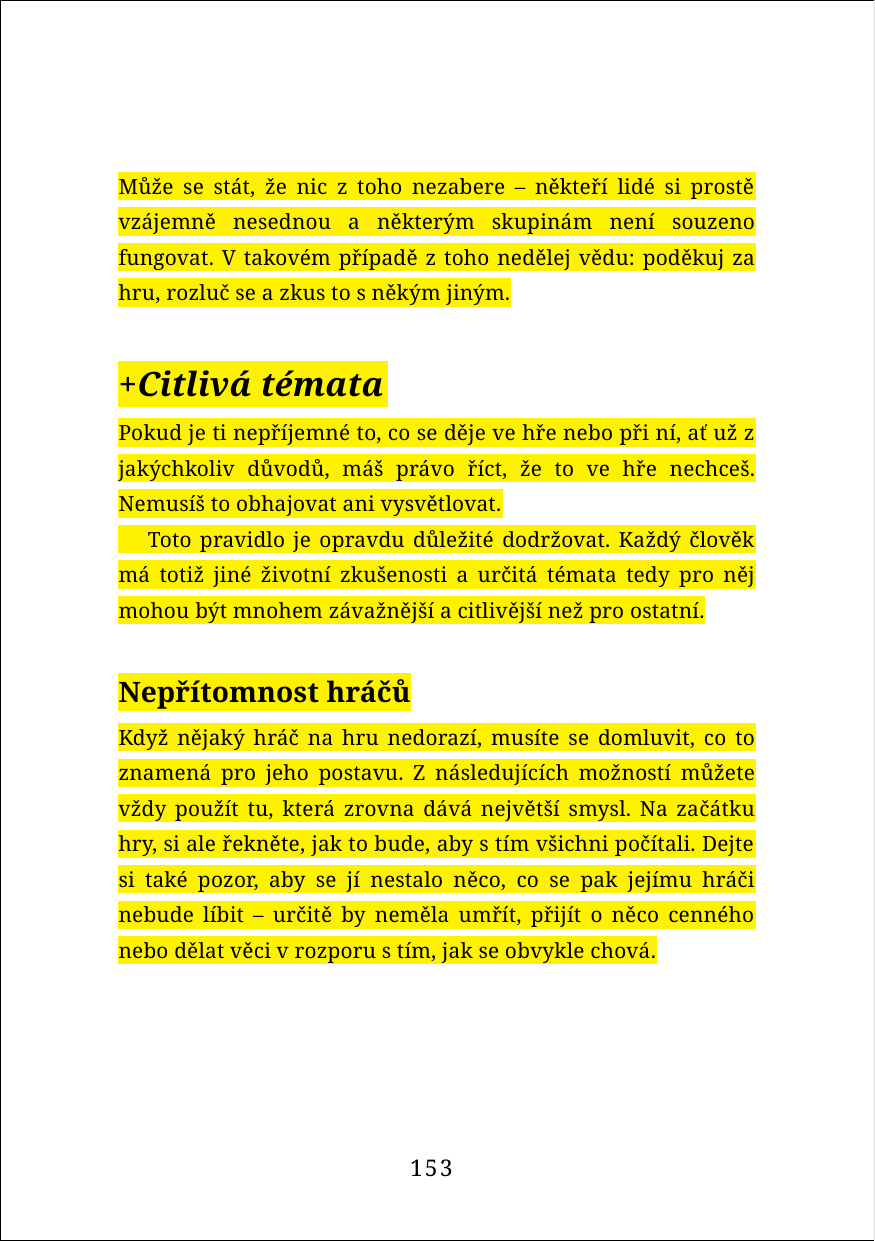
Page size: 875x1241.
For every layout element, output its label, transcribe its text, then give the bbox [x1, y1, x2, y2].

subtitle +Citlivá témata [118, 361, 756, 407]
subtitle Nepřítomnost hráčů [118, 673, 756, 711]
text Když nějaký hráč na hru nedorazí, musíte se domluvit, co to znamená pro jeho postavu. Z následujících možností můžete vždy použít tu, která zrovna dává největší smysl. Na začátku hry, si ale řekněte, jak to bude, aby s tím všichni počítali. Dejte si také pozor, aby se jí nestalo něco, co se pak jejímu hráči nebude líbit – určitě by neměla umřít, přijít o něco cenného nebo dělat věci v rozporu s tím, jak se obvykle chová. [118, 723, 756, 964]
text Může se stát, že nic z toho nezabere – někteří lidé si prostě vzájemně nesednou a některým skupinám není souzeno fungovat. V takovém případě z toho nedělej vědu: poděkuj za hru, rozluč se a zkus to s někým jiným. [118, 172, 756, 307]
text Pokud je ti nepříjemné to, co se děje ve hře nebo při ní, ať už z jakýchkoliv důvodů, máš právo říct, že to ve hře nechceš. Nemusíš to obhajovat ani vysvětlovat. Toto pravidlo je opravdu důležité dodržovat. Každý člověk má totiž jiné životní zkušenosti a určitá témata tedy pro něj mohou být mnohem závažnější a citlivější než pro ostatní. [118, 418, 756, 624]
